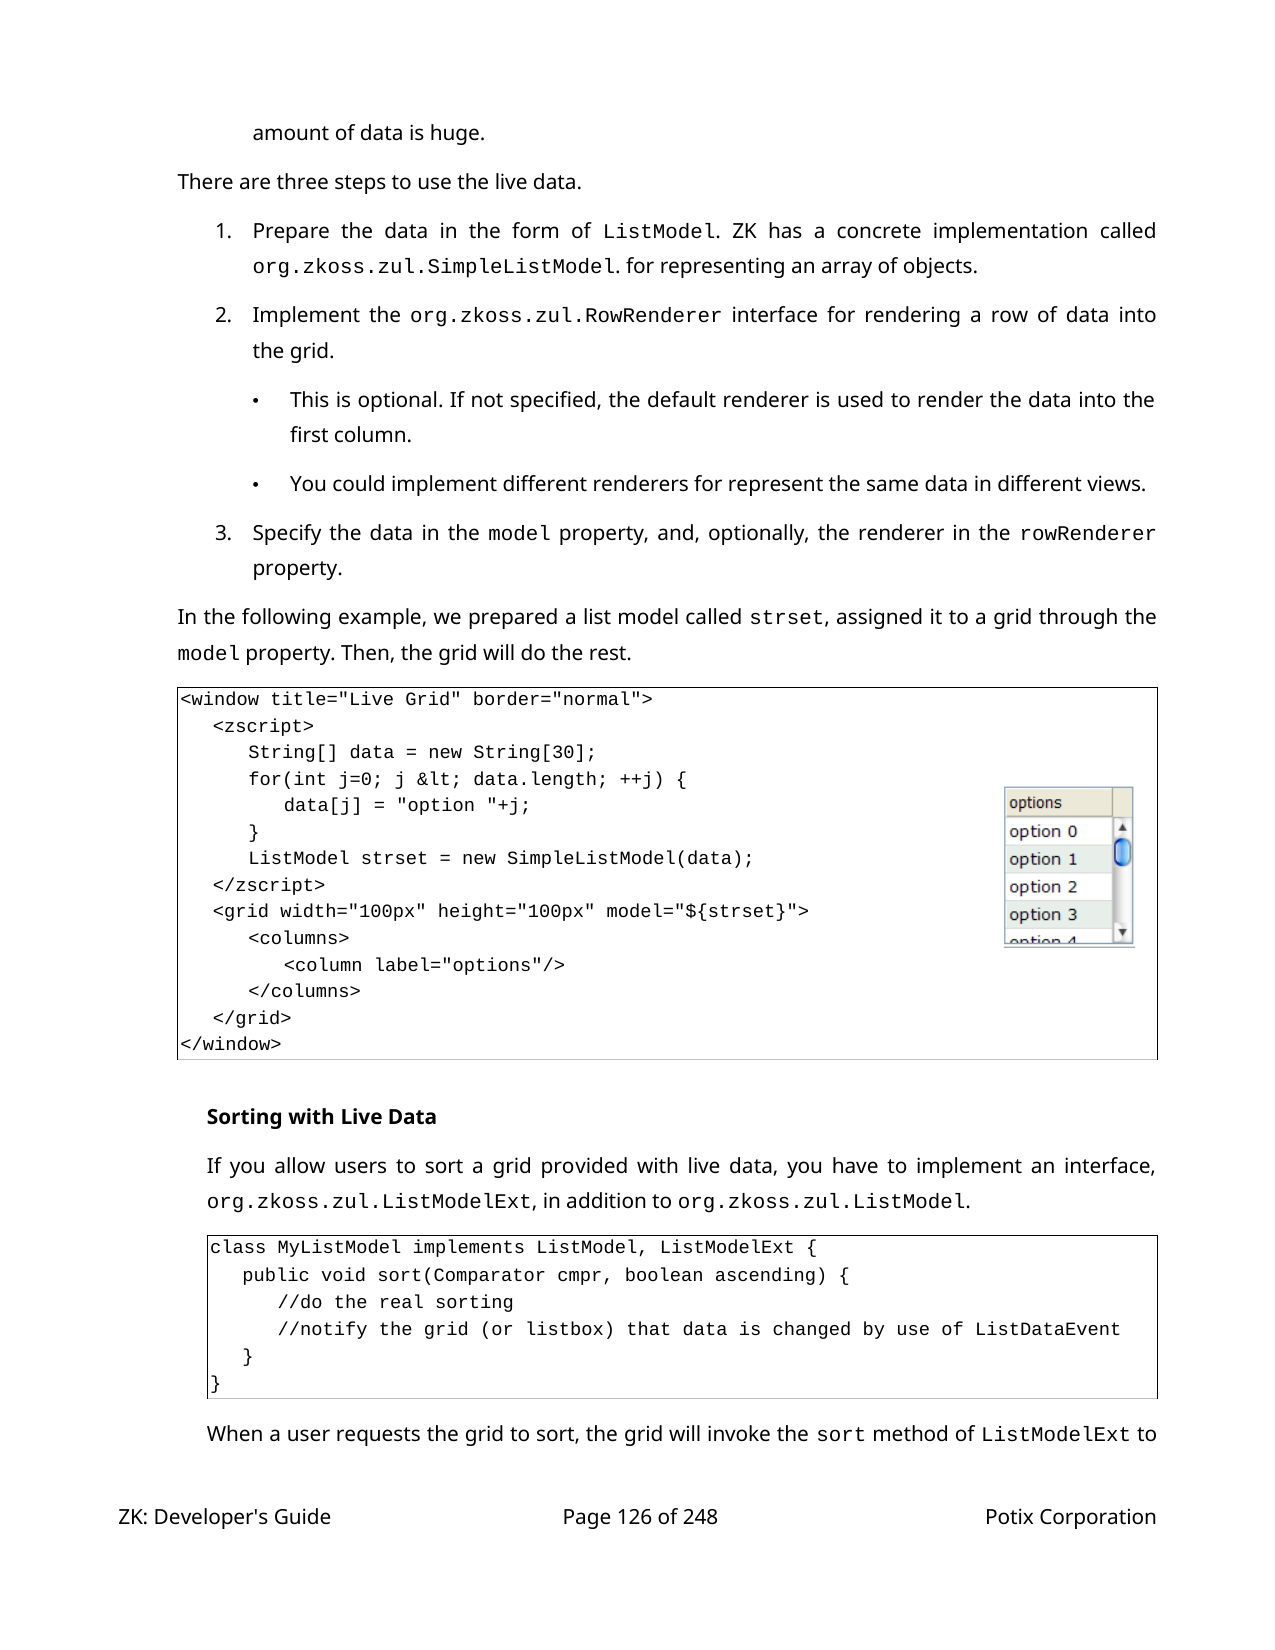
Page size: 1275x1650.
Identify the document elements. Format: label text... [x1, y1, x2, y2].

subtitle Sorting with Live Data [207, 1102, 1157, 1130]
list amount of data is huge. [215, 118, 1157, 146]
list This is optional. If not specified, the default renderer is used to render the data into the first column. [252, 385, 1157, 448]
text There are three steps to use the live data. [177, 167, 1157, 195]
text When a user requests the grid to sort, the grid will invoke the sort method of ListModelExt to [207, 1419, 1157, 1448]
text class MyListModel implements ListModel, ListModelExt { [208, 1236, 1157, 1259]
text } [208, 1371, 1157, 1398]
list You could implement different renderers for represent the same data in different views. [252, 469, 1157, 497]
text In the following example, we prepared a list model called strset, assigned it to a grid through the model property. Then, the grid will do the rest. [177, 602, 1157, 666]
list Implement the org.zkoss.zul.RowRenderer interface for rendering a row of data into the grid. [215, 301, 1157, 364]
picture [1003, 783, 1135, 948]
text } [208, 1344, 1157, 1368]
text //notify the grid (or listbox) that data is changed by use of ListDataEvent [208, 1317, 1157, 1341]
text If you allow users to sort a grid provided with live data, you have to implement an interface, org.zkoss.zul.ListModelExt, in addition to org.zkoss.zul.ListModel. [207, 1151, 1157, 1214]
text <window title="Live Grid" border="normal"> <zscript> String[] data = new String[30]; for(int j=0; j &lt; data.length; ++j) { data[j] = "option "+j; } ListModel strset = new SimpleListModel(data); </zscript> <grid width="100px" height="100px" model="${strset}"> <columns> <column label="options"/> </columns> </grid> </window> [178, 688, 1157, 1059]
list Specify the data in the model property, and, optionally, the renderer in the rowRenderer property. [215, 518, 1157, 582]
list Prepare the data in the form of ListModel. ZK has a concrete implementation called org.zkoss.zul.SimpleListModel. for representing an array of objects. [215, 216, 1157, 280]
text public void sort(Comparator cmpr, boolean ascending) { [208, 1262, 1157, 1287]
text //do the real sorting [208, 1289, 1157, 1314]
